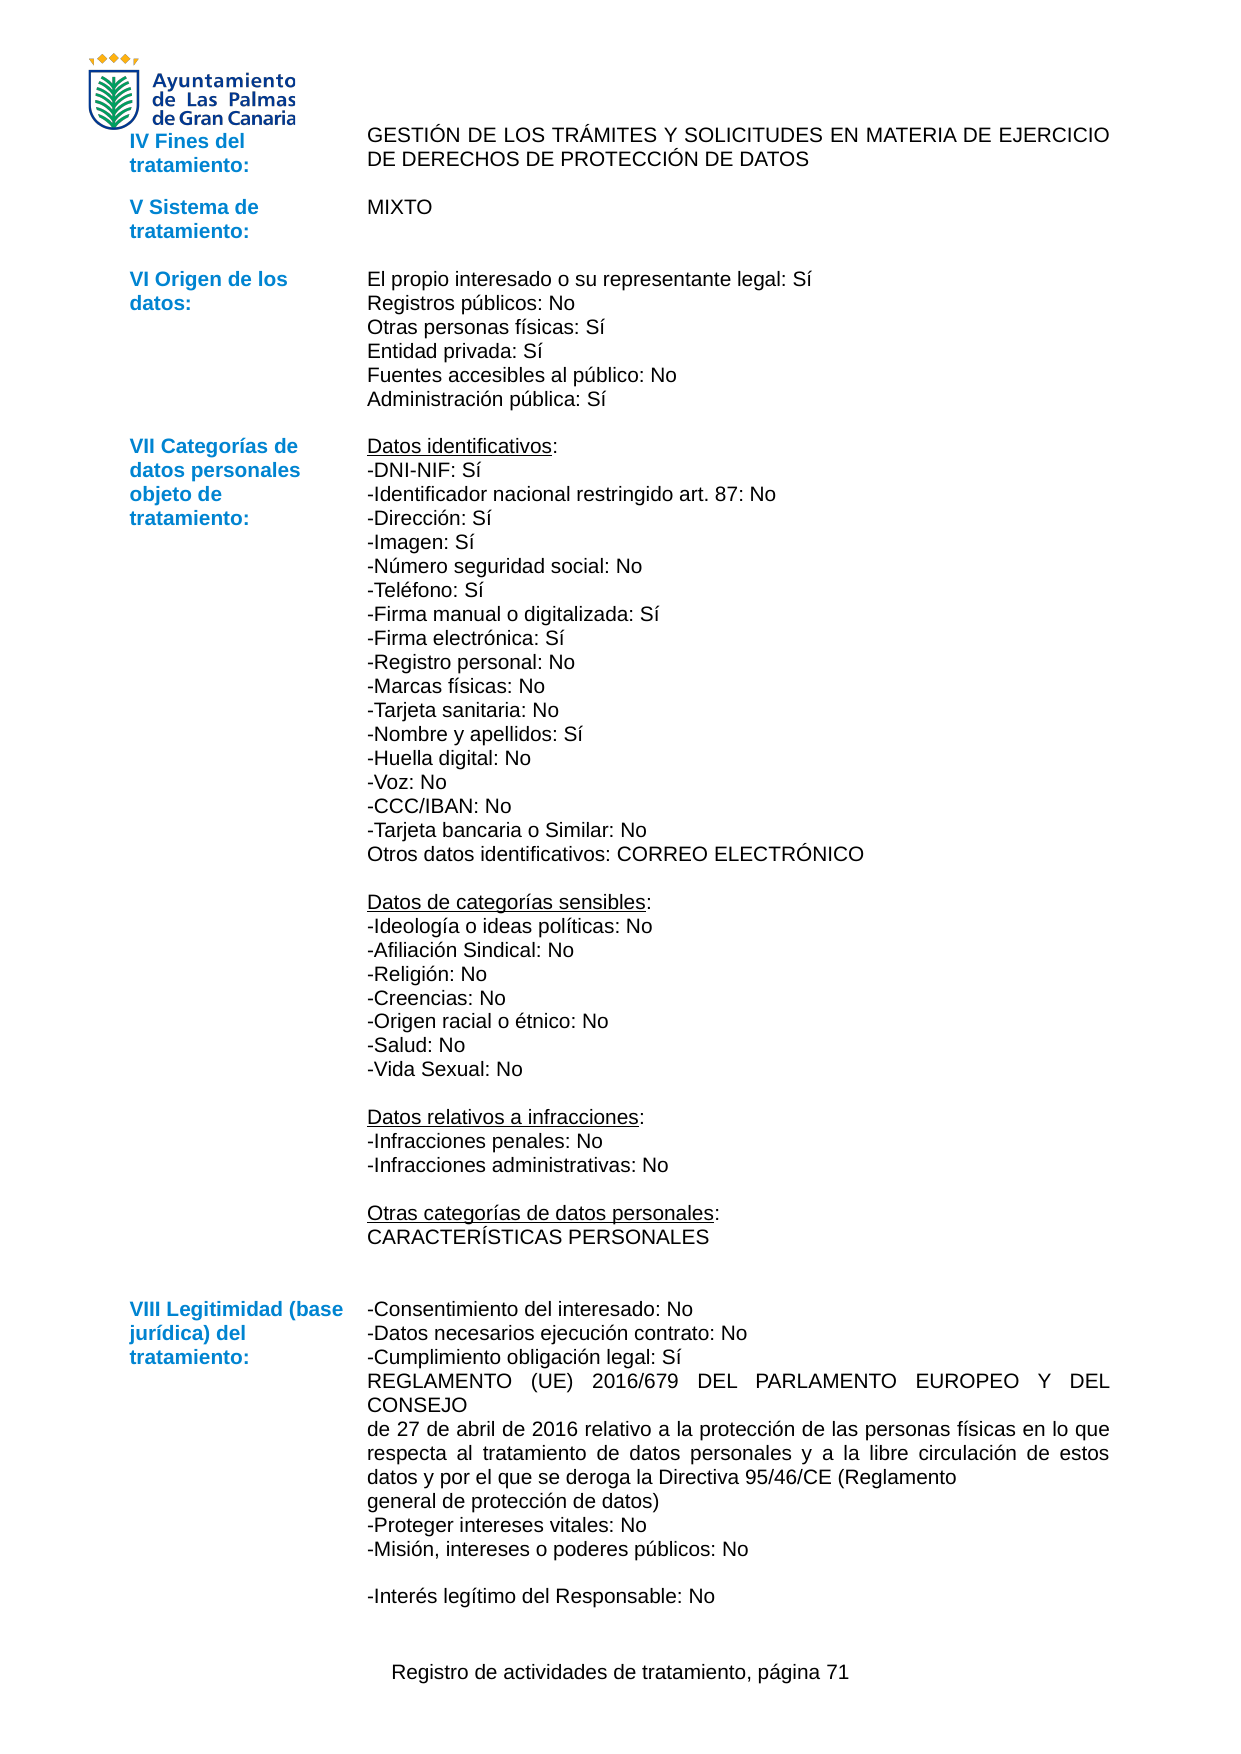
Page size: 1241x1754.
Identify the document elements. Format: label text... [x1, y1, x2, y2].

table_cell VI Origen de los datos: [118, 267, 356, 434]
table_cell -Consentimiento del interesado: No -Datos necesarios ejecución contrato: No -Cumplimiento obligación legal: Sí REGLAMENTO (UE) 2016/679 DEL PARLAMENTO EUROPEO Y DEL CONSEJO de 27 de abril de 2016 relativo a la protección de las personas físicas en lo que respecta al tratamiento de datos personales y a la libre circulación de estos datos y por el que se deroga la Directiva 95/46/CE (Reglamento general de protección de datos) -Proteger intereses vitales: No -Misión, intereses o poderes públicos: No -Interés legítimo del Responsable: No [356, 1297, 1122, 1632]
table_cell GESTIÓN DE LOS TRÁMITES Y SOLICITUDES EN MATERIA DE EJERCICIO DE DERECHOS DE PROTECCIÓN DE DATOS [356, 99, 1122, 195]
table_cell Datos identificativos: -DNI-NIF: Sí -Identificador nacional restringido art. 87: No -Dirección: Sí -Imagen: Sí -Número seguridad social: No -Teléfono: Sí -Firma manual o digitalizada: Sí -Firma electrónica: Sí -Registro personal: No -Marcas físicas: No -Tarjeta sanitaria: No -Nombre y apellidos: Sí -Huella digital: No -Voz: No -CCC/IBAN: No -Tarjeta bancaria o Similar: No Otros datos identificativos: CORREO ELECTRÓNICO Datos de categorías sensibles: -Ideología o ideas políticas: No -Afiliación Sindical: No -Religión: No -Creencias: No -Origen racial o étnico: No -Salud: No -Vida Sexual: No Datos relativos a infracciones: -Infracciones penales: No -Infracciones administrativas: No Otras categorías de datos personales: CARACTERÍSTICAS PERSONALES [356, 434, 1122, 1297]
table_cell VIII Legitimidad (base jurídica) del tratamiento: [118, 1297, 356, 1632]
table_cell IV Fines del tratamiento: [118, 99, 356, 195]
table_cell MIXTO [356, 195, 1122, 267]
table_cell V Sistema de tratamiento: [118, 195, 356, 267]
table_cell El propio interesado o su representante legal: Sí Registros públicos: No Otras personas físicas: Sí Entidad privada: Sí Fuentes accesibles al público: No Administración pública: Sí [356, 267, 1122, 434]
table_cell VII Categorías de datos personales objeto de tratamiento: [118, 434, 356, 1297]
